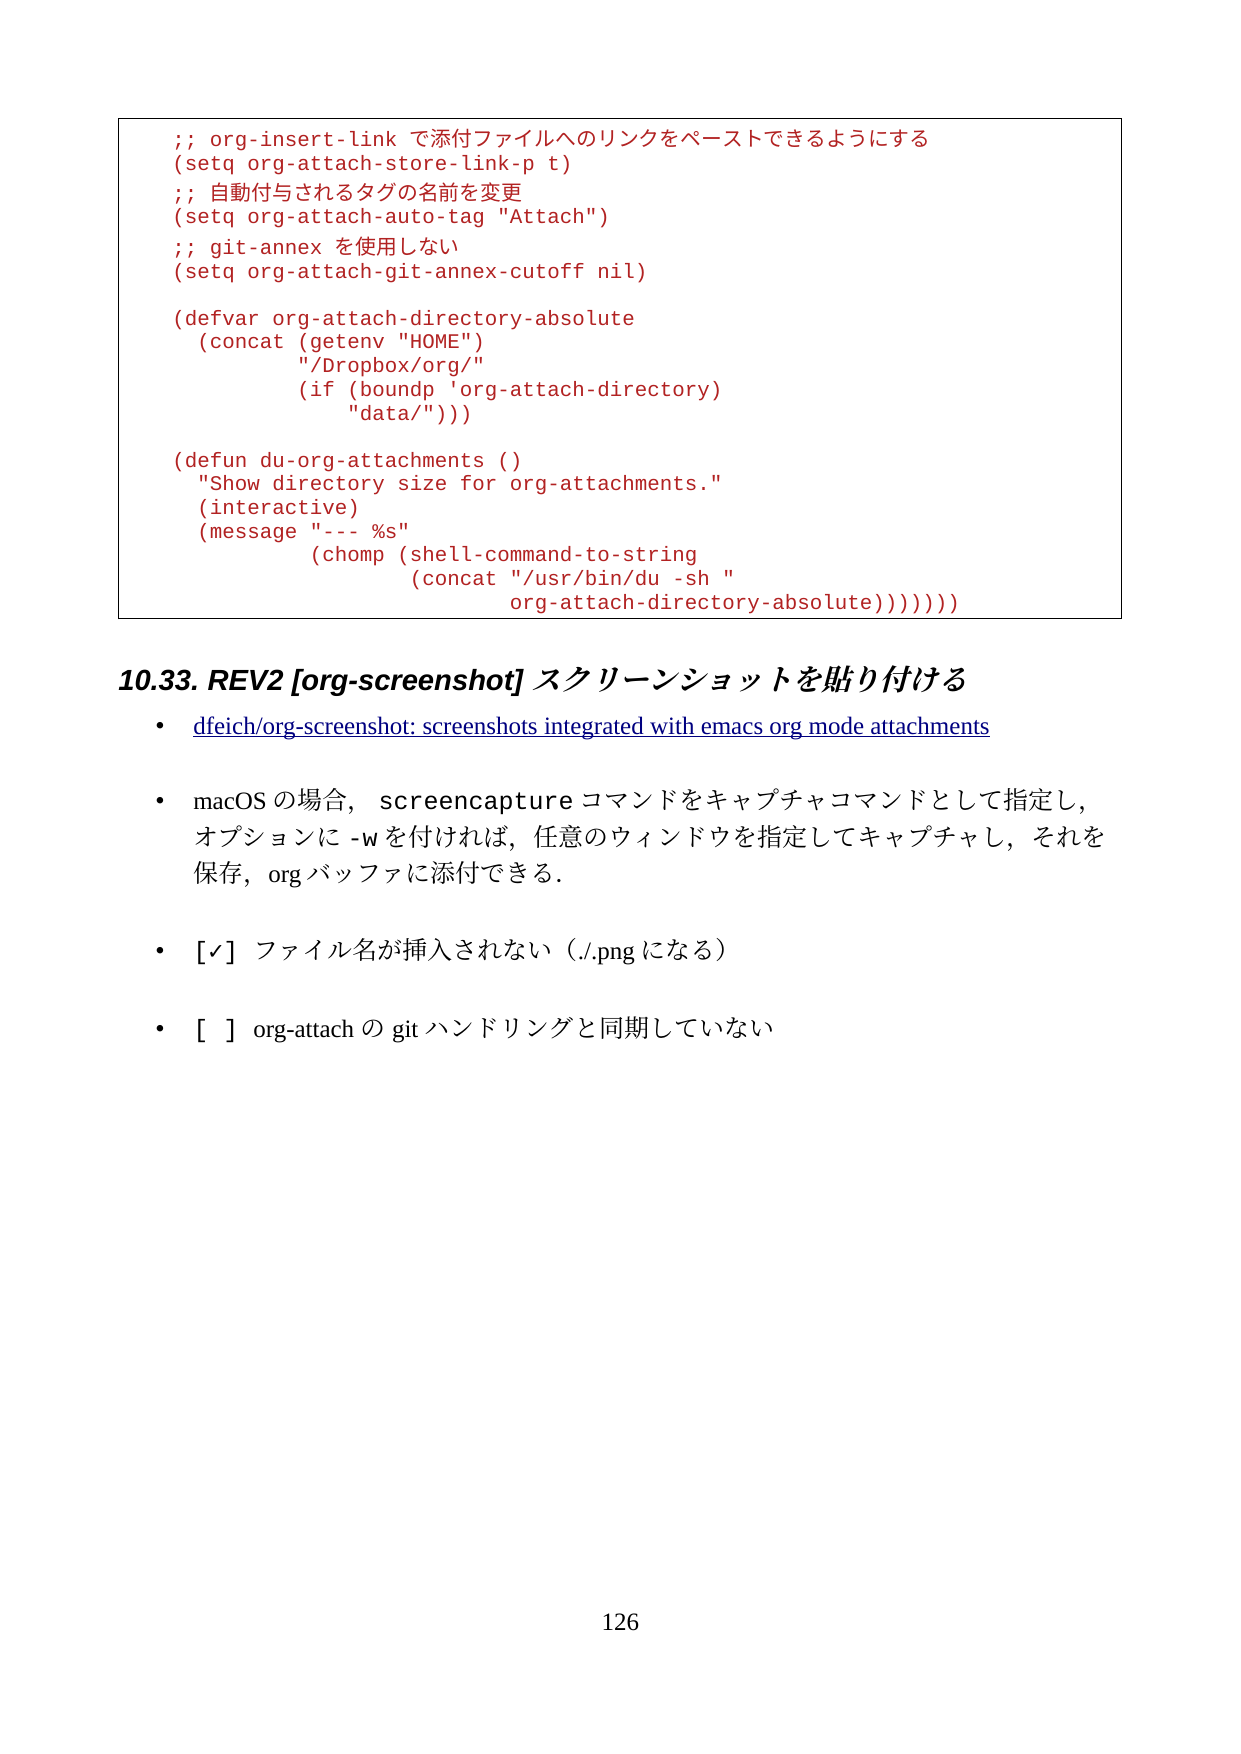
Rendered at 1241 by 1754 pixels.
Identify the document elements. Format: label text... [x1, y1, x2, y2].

text (if (boundp 'org-attach-directory) [119, 375, 1121, 398]
list [✓] ファイル名が挿入されない（./.pngになる） [156, 931, 1122, 996]
text (defvar org-attach-directory-absolute [119, 304, 1121, 328]
text (defun du-org-attachments () [119, 446, 1121, 469]
text (chomp (shell-command-to-string [119, 540, 1121, 564]
text (concat "/usr/bin/du -sh " [119, 564, 1121, 588]
list macOSの場合， screencapture コマンドをキャプチャコマンドとして指定し，オプションに -w を付ければ，任意のウィンドウを指定してキャプチャし，それを保存，orgバッファに添付できる． [156, 781, 1122, 918]
text "/Dropbox/org/" [119, 351, 1121, 375]
text (interactive) [119, 493, 1121, 517]
text "Show directory size for org-attachments." [119, 469, 1121, 493]
text "data/"))) [119, 398, 1121, 422]
list dfeich/org-screenshot: screenshots integrated with emacs org mode attachments [156, 711, 1122, 768]
text (setq org-attach-store-link-p t) [119, 148, 1121, 172]
text ;; 自動付与されるタグの名前を変更 [119, 172, 1121, 203]
subtitle REV2 [org-screenshot] スクリーンショットを貼り付ける [118, 657, 1122, 698]
text ;; org-insert-link で添付ファイルへのリンクをペーストできるようにする [119, 119, 1121, 148]
text (setq org-attach-auto-tag "Attach") [119, 203, 1121, 226]
text org-attach-directory-absolute))))))) [119, 588, 1121, 618]
list [ ] org-attach の git ハンドリングと同期していない [156, 1008, 1122, 1073]
text (concat (getenv "HOME") [119, 328, 1121, 351]
text (message "--- %s" [119, 517, 1121, 540]
text (setq org-attach-git-annex-cutoff nil) [119, 257, 1121, 280]
text ;; git-annex を使用しない [119, 226, 1121, 257]
